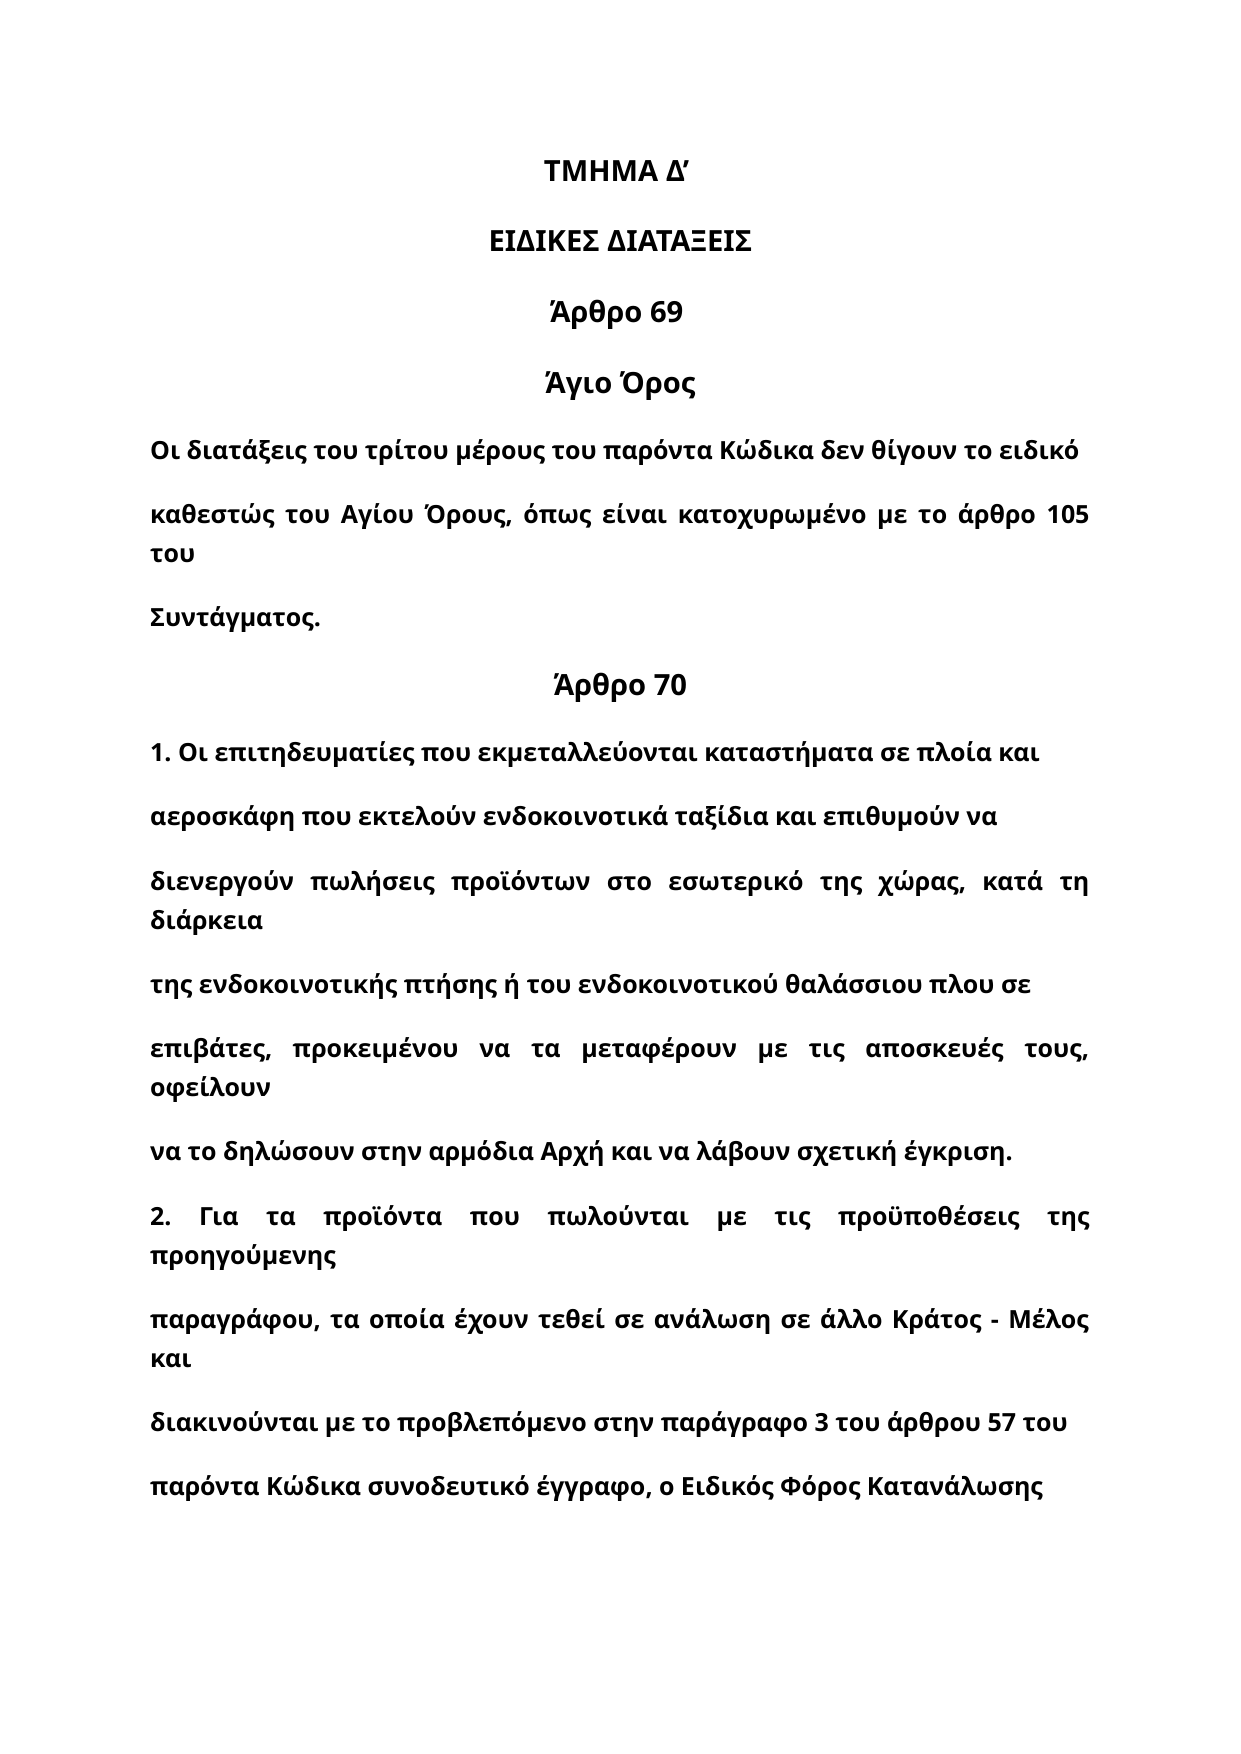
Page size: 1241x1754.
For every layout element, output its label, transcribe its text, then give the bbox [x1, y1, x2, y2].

subtitle ΤΜΗΜΑ Δ’ [150, 150, 1090, 190]
text 2. Για τα προϊόντα που πωλούνται με τις προϋποθέσεις της προηγούμενης [150, 1198, 1090, 1271]
subtitle ΕΙΔΙΚΕΣ ΔΙΑΤΑΞΕΙΣ [150, 221, 1090, 260]
text 1. Οι επιτηδευματίες που εκμεταλλεύονται καταστήματα σε πλοία και [150, 735, 1090, 769]
text διακινούνται με το προβλεπόμενο στην παράγραφο 3 του άρθρου 57 του [150, 1405, 1090, 1439]
text επιβάτες, προκειμένου να τα μεταφέρουν με τις αποσκευές τους, οφείλουν [150, 1031, 1090, 1104]
text Συντάγματος. [150, 600, 1090, 634]
text καθεστώς του Αγίου Όρους, όπως είναι κατοχυρωμένο με το άρθρο 105 του [150, 497, 1090, 570]
subtitle Άρθρο 70 [150, 664, 1090, 704]
text παρόντα Κώδικα συνοδευτικό έγγραφο, ο Ειδικός Φόρος Κατανάλωσης [150, 1469, 1090, 1503]
text να το δηλώσουν στην αρμόδια Αρχή και να λάβουν σχετική έγκριση. [150, 1134, 1090, 1168]
text της ενδοκοινοτικής πτήσης ή του ενδοκοινοτικού θαλάσσιου πλου σε [150, 966, 1090, 1001]
subtitle Άρθρο 69 [150, 291, 1090, 331]
text αεροσκάφη που εκτελούν ενδοκοινοτικά ταξίδια και επιθυμούν να [150, 799, 1090, 833]
text Οι διατάξεις του τρίτου μέρους του παρόντα Κώδικα δεν θίγουν το ειδικό [150, 432, 1090, 467]
subtitle Άγιο Όρος [150, 362, 1090, 402]
text παραγράφου, τα οποία έχουν τεθεί σε ανάλωση σε άλλο Κράτος - Μέλος και [150, 1301, 1090, 1375]
text διενεργούν πωλήσεις προϊόντων στο εσωτερικό της χώρας, κατά τη διάρκεια [150, 863, 1090, 936]
